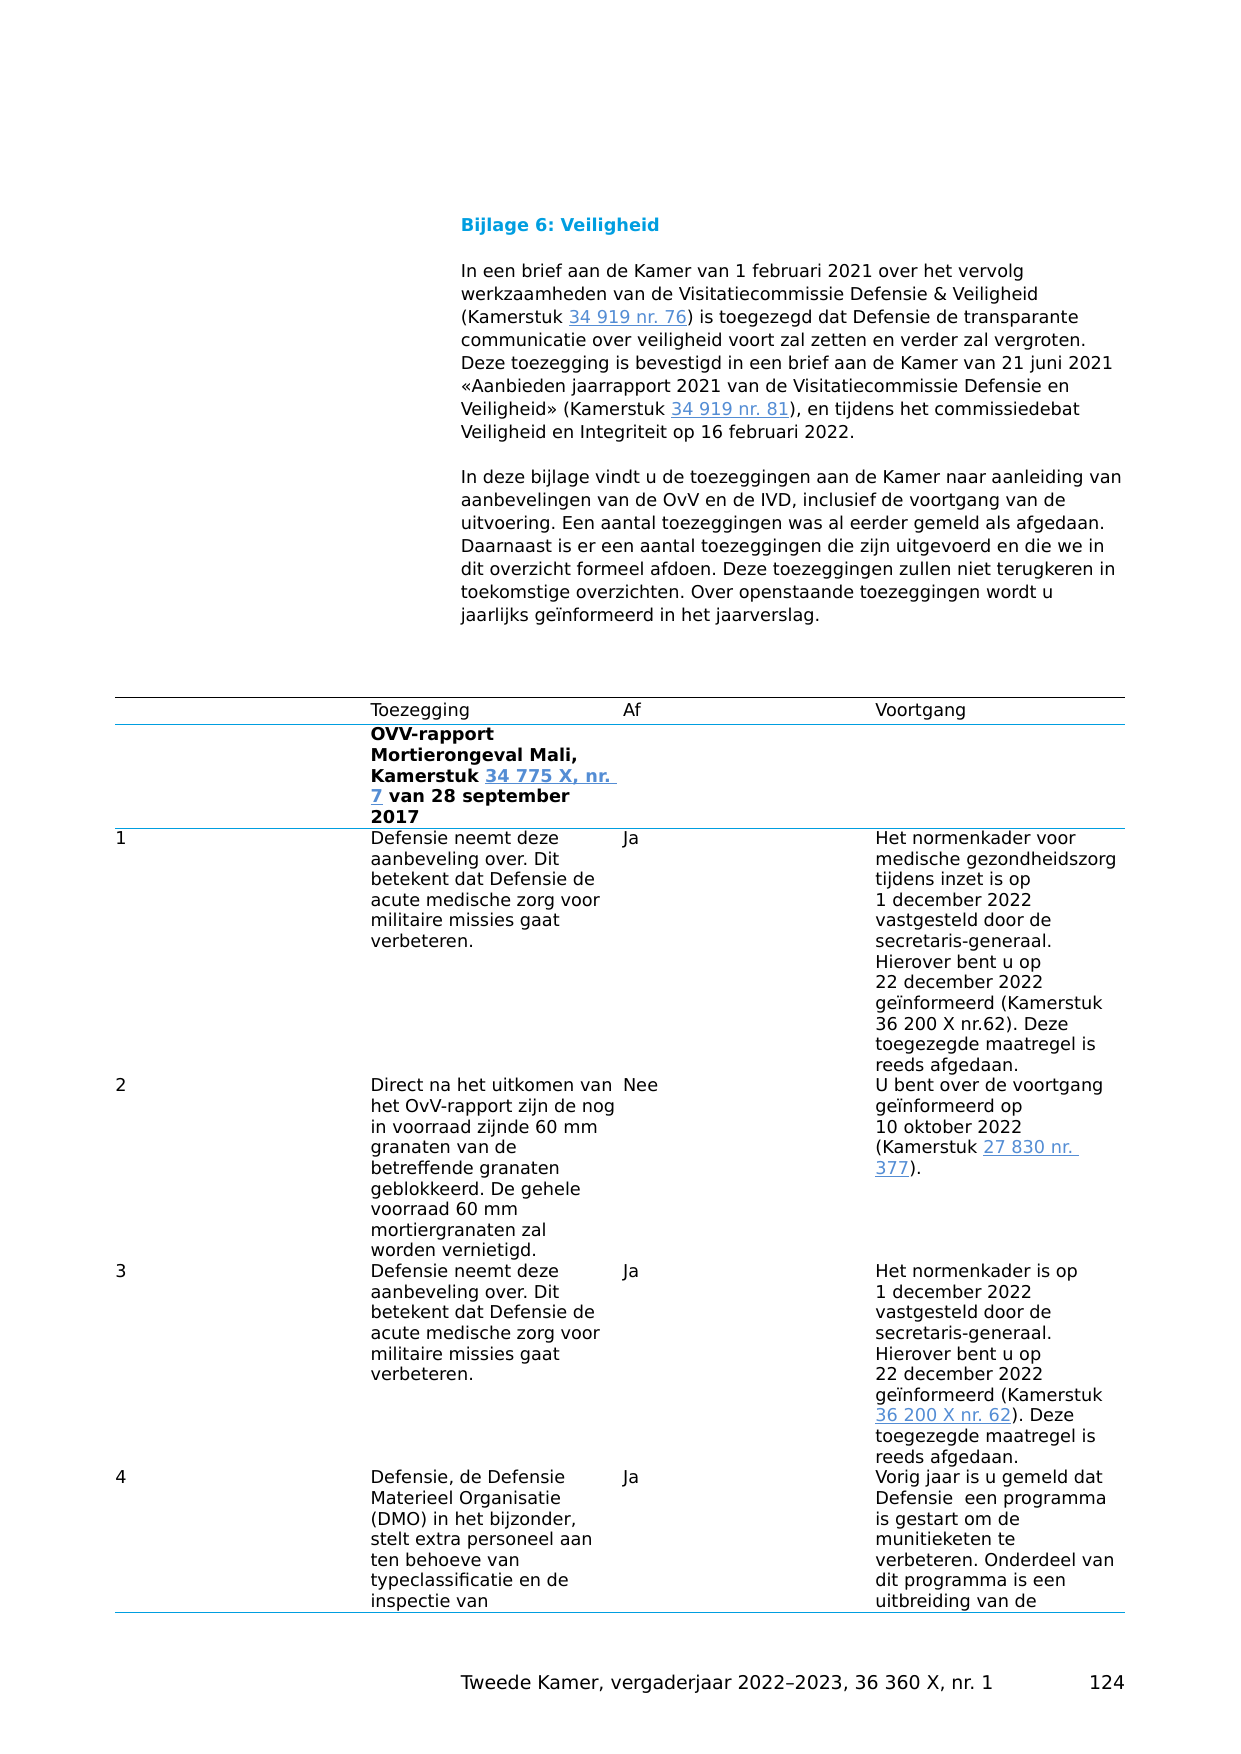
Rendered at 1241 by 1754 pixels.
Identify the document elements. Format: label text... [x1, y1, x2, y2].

table_cell Ja [620, 1261, 872, 1467]
table_cell [115, 725, 367, 827]
table_cell Ja [620, 829, 872, 1075]
table_cell Nee [620, 1075, 872, 1261]
table_cell Defensie, de Defensie Materieel Organisatie (DMO) in het bijzonder, stelt extra personeel aan ten behoeve van typeclassificatie en de inspectie van [368, 1467, 620, 1612]
table_cell Af [620, 698, 872, 724]
table_cell [872, 725, 1125, 827]
table_cell U bent over de voortgang geïnformeerd op 10 oktober 2022 (Kamerstuk 27 830 nr. 377). [872, 1075, 1125, 1261]
table_cell [620, 725, 872, 827]
table_cell Defensie neemt deze aanbeveling over. Dit betekent dat Defensie de acute medische zorg voor militaire missies gaat verbeteren. [368, 1261, 620, 1467]
table_cell 2 [115, 1075, 367, 1261]
table_header Tabel 48 Opvolging toegezegde maatregelen naar aanleiding van aanbevelingen Onderzoeksraad voor Veiligheid (OvV) en Inspectie Veiligheid Defensie (IVD) [115, 649, 1125, 697]
table_cell 3 [115, 1261, 367, 1467]
text In een brief aan de Kamer van 1 februari 2021 over het vervolg werkzaamheden van de Visitatiecommissie Defensie & Veiligheid (Kamerstuk 34 919 nr. 76) is toegezegd dat Defensie de transparante communicatie over veiligheid voort zal zetten en verder zal vergroten. Deze toezegging is bevestigd in een brief aan de Kamer van 21 juni 2021 «Aanbieden jaarrapport 2021 van de Visitatiecommissie Defensie en Veiligheid» (Kamerstuk 34 919 nr. 81), en tijdens het commissiedebat Veiligheid en Integriteit op 16 februari 2022. [461, 259, 1125, 443]
title Bijlage 6: Veiligheid [461, 213, 1125, 236]
table_cell Toezegging [368, 698, 620, 724]
table_cell Defensie neemt deze aanbeveling over. Dit betekent dat Defensie de acute medische zorg voor militaire missies gaat verbeteren. [368, 829, 620, 1075]
table_cell 4 [115, 1467, 367, 1612]
table_cell [115, 698, 367, 724]
table_cell Direct na het uitkomen van het OvV-rapport zijn de nog in voorraad zijnde 60 mm granaten van de betreffende granaten geblokkeerd. De gehele voorraad 60 mm mortiergranaten zal worden vernietigd. [368, 1075, 620, 1261]
text In deze bijlage vindt u de toezeggingen aan de Kamer naar aanleiding van aanbevelingen van de OvV en de IVD, inclusief de voortgang van de uitvoering. Een aantal toezeggingen was al eerder gemeld als afgedaan. Daarnaast is er een aantal toezeggingen die zijn uitgevoerd en die we in dit overzicht formeel afdoen. Deze toezeggingen zullen niet terugkeren in toekomstige overzichten. Over openstaande toezeggingen wordt u jaarlijks geïnformeerd in het jaarverslag. [461, 466, 1125, 626]
table_cell 1 [115, 829, 367, 1075]
table_cell OVV-rapport Mortierongeval Mali, Kamerstuk 34 775 X, nr. 7 van 28 september 2017 [368, 725, 620, 827]
table_cell Het normenkader is op 1 december 2022 vastgesteld door de secretaris-generaal. Hierover bent u op 22 december 2022 geïnformeerd (Kamerstuk 36 200 X nr. 62). Deze toegezegde maatregel is reeds afgedaan. [872, 1261, 1125, 1467]
table_cell Voortgang [872, 698, 1125, 724]
table_cell Vorig jaar is u gemeld dat Defensie een programma is gestart om de munitieketen te verbeteren. Onderdeel van dit programma is een uitbreiding van de [872, 1467, 1125, 1612]
table_cell Het normenkader voor medische gezondheidszorg tijdens inzet is op 1 december 2022 vastgesteld door de secretaris-generaal. Hierover bent u op 22 december 2022 geïnformeerd (Kamerstuk 36 200 X nr.62). Deze toegezegde maatregel is reeds afgedaan. [872, 829, 1125, 1075]
table_cell Ja [620, 1467, 872, 1612]
